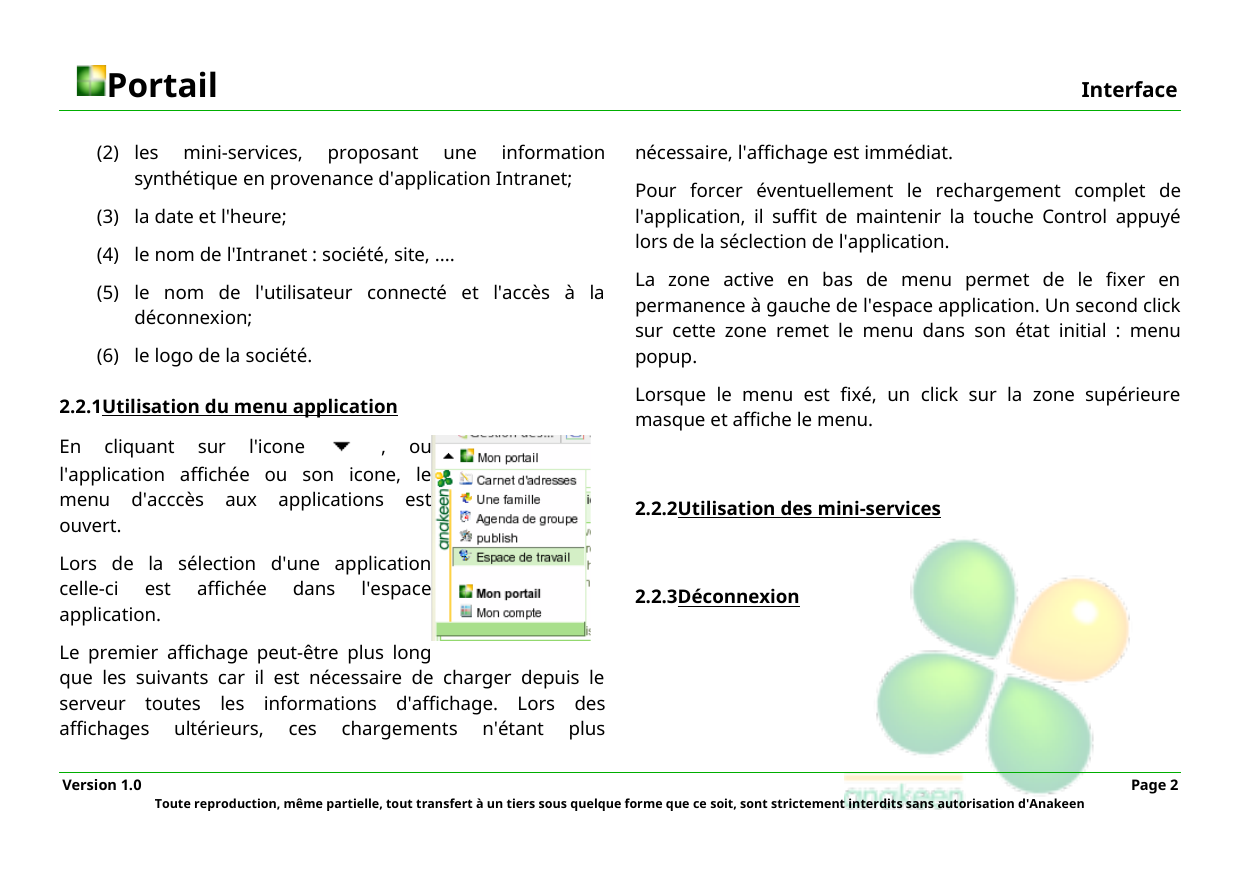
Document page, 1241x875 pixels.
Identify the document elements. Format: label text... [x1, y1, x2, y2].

text Le premier affichage peut-être plus long que les suivants car il est nécessaire de charger depuis le serveur toutes les informations d'affichage. Lors des affichages ultérieurs, ces chargements n'étant plus [59, 639, 605, 741]
list les mini-services, proposant une information synthétique en provenance d'application Intranet; [97, 140, 605, 191]
text En cliquant sur l'icone , ou l'application affichée ou son icone, le menu d'acccès aux applications est ouvert. [59, 431, 605, 537]
text Pour forcer éventuellement le rechargement complet de l'application, il suffit de maintenir la touche Control appuyé lors de la séclection de l'application. [635, 178, 1181, 254]
subtitle Utilisation des mini-services [635, 495, 1181, 521]
picture [431, 435, 591, 641]
picture [76, 65, 107, 96]
list le logo de la société. [97, 343, 605, 368]
picture [328, 431, 358, 461]
picture [977, 635, 1182, 815]
text nécessaire, l'affichage est immédiat. [635, 140, 1181, 165]
text Lorsque le menu est fixé, un click sur la zone supérieure masque et affiche le menu. [635, 381, 1181, 432]
subtitle Déconnexion [635, 584, 1181, 609]
text Lors de la sélection d'une application celle-ci est affichée dans l'espace application. [59, 550, 431, 627]
list le nom de l'utilisateur connecté et l'accès à la déconnexion; [97, 279, 605, 330]
text La zone active en bas de menu permet de le fixer en permanence à gauche de l'espace application. Un second click sur cette zone remet le menu dans son état initial : menu popup. [635, 267, 1181, 369]
subtitle Utilisation du menu application [59, 393, 605, 419]
list la date et l'heure; [97, 203, 605, 229]
list le nom de l'Intranet : société, site, .... [97, 241, 605, 267]
